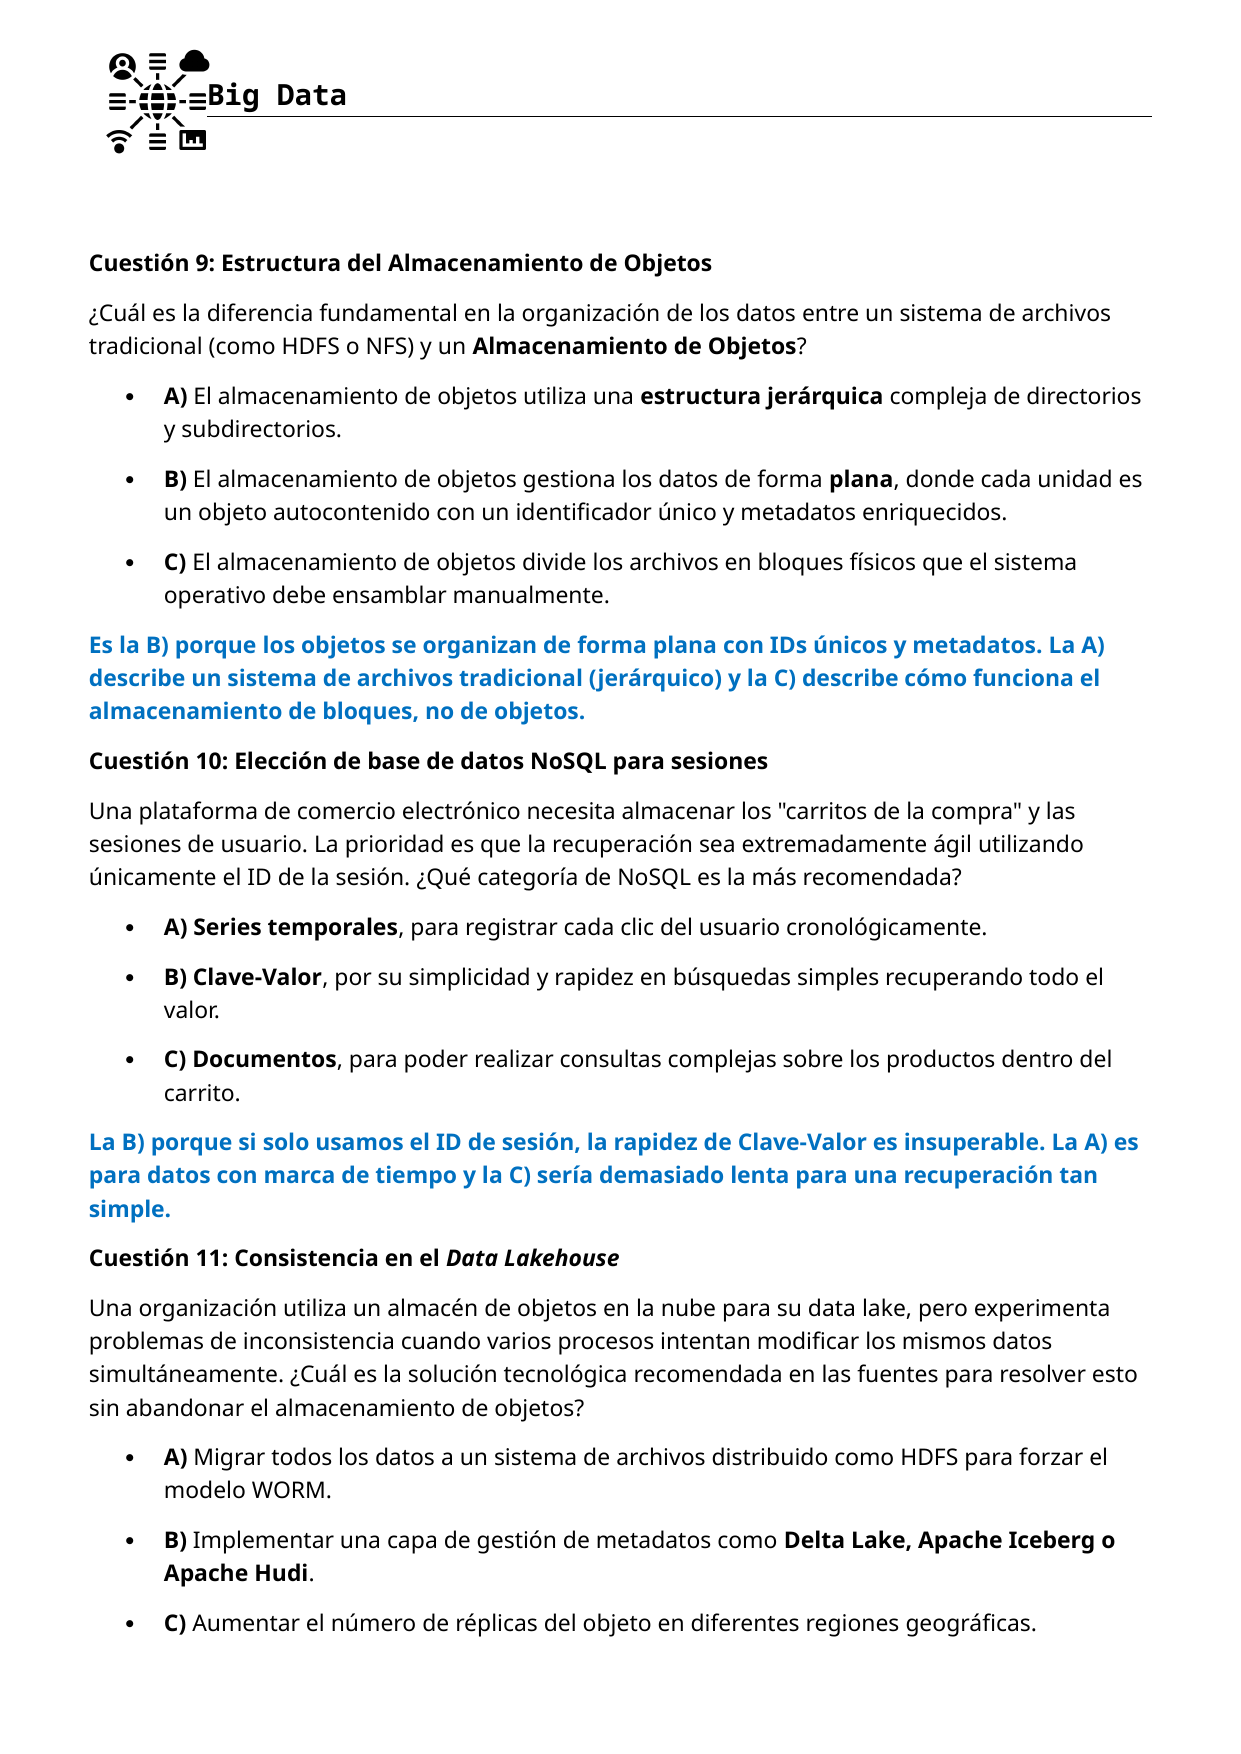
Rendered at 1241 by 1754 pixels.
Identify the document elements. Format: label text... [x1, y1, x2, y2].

text Cuestión 10: Elección de base de datos NoSQL para sesiones [89, 745, 1152, 776]
list A) Migrar todos los datos a un sistema de archivos distribuido como HDFS para forzar el modelo WORM. [126, 1441, 1152, 1506]
list A) El almacenamiento de objetos utiliza una estructura jerárquica compleja de directorios y subdirectorios. [126, 380, 1152, 444]
list B) Clave-Valor, por su simplicidad y rapidez en búsquedas simples recuperando todo el valor. [126, 961, 1152, 1025]
text Una plataforma de comercio electrónico necesita almacenar los "carritos de la compra" y las sesiones de usuario. La prioridad es que la recuperación sea extremadamente ágil utilizando únicamente el ID de la sesión. ¿Qué categoría de NoSQL es la más recomendada? [89, 795, 1152, 892]
list C) Documentos, para poder realizar consultas complejas sobre los productos dentro del carrito. [126, 1043, 1152, 1108]
text ¿Cuál es la diferencia fundamental en la organización de los datos entre un sistema de archivos tradicional (como HDFS o NFS) y un Almacenamiento de Objetos? [89, 297, 1152, 362]
list C) El almacenamiento de objetos divide los archivos en bloques físicos que el sistema operativo debe ensamblar manualmente. [126, 546, 1152, 610]
list B) El almacenamiento de objetos gestiona los datos de forma plana, donde cada unidad es un objeto autocontenido con un identificador único y metadatos enriquecidos. [126, 463, 1152, 527]
text Cuestión 9: Estructura del Almacenamiento de Objetos [89, 247, 1152, 279]
text Cuestión 11: Consistencia en el Data Lakehouse [89, 1242, 1152, 1274]
text Es la B) porque los objetos se organizan de forma plana con IDs únicos y metadatos. La A) describe un sistema de archivos tradicional (jerárquico) y la C) describe cómo funciona el almacenamiento de bloques, no de objetos. [89, 629, 1152, 726]
text La B) porque si solo usamos el ID de sesión, la rapidez de Clave-Valor es insuperable. La A) es para datos con marca de tiempo y la C) sería demasiado lenta para una recuperación tan simple. [89, 1126, 1152, 1224]
list C) Aumentar el número de réplicas del objeto en diferentes regiones geográficas. [126, 1607, 1152, 1638]
list A) Series temporales, para registrar cada clic del usuario cronológicamente. [126, 911, 1152, 942]
text Una organización utiliza un almacén de objetos en la nube para su data lake, pero experimenta problemas de inconsistencia cuando varios procesos intentan modificar los mismos datos simultáneamente. ¿Cuál es la solución tecnológica recomendada en las fuentes para resolver esto sin abandonar el almacenamiento de objetos? [89, 1292, 1152, 1423]
list B) Implementar una capa de gestión de metadatos como Delta Lake, Apache Iceberg o Apache Hudi. [126, 1524, 1152, 1589]
